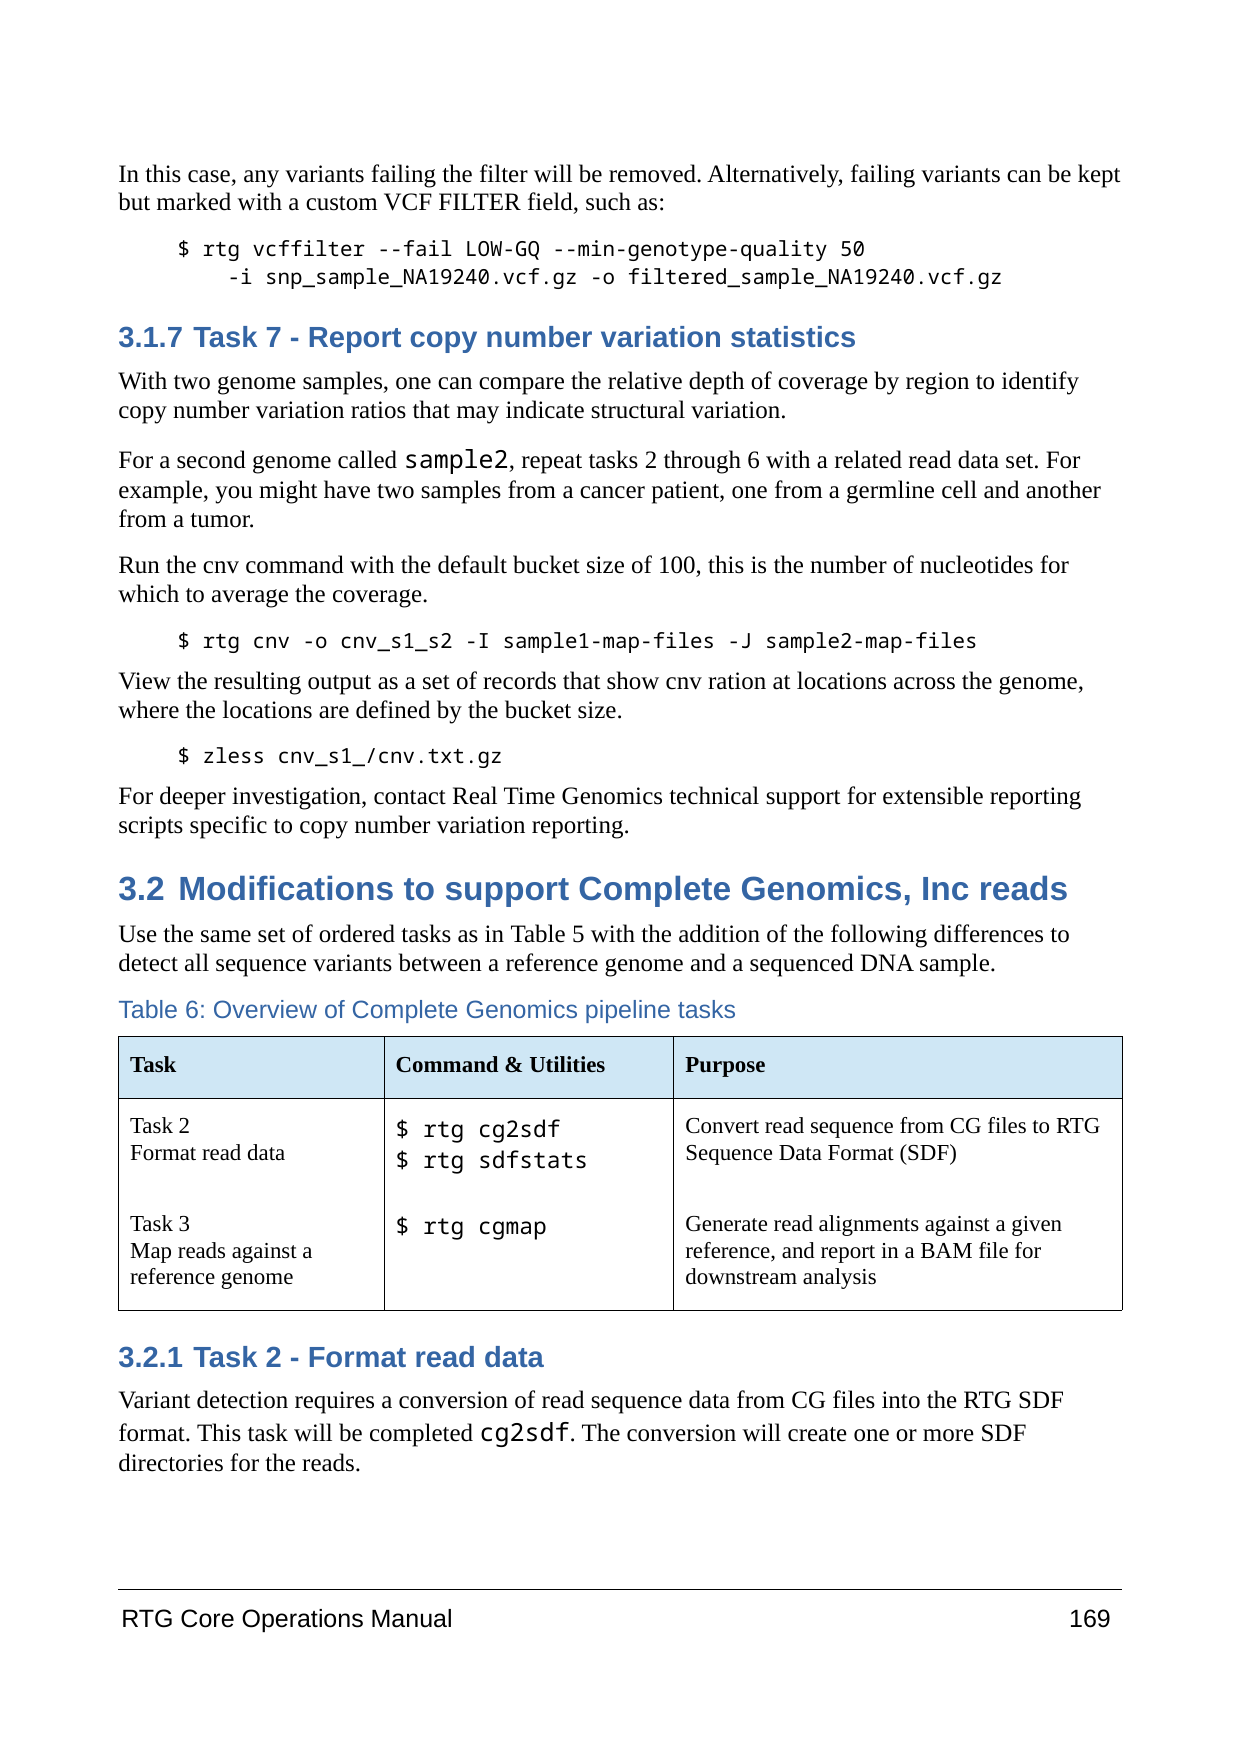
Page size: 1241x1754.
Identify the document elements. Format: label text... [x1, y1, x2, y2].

text $ rtg vcffilter --fail LOW-GQ --min-genotype-quality 50 [177, 234, 1122, 262]
table_cell Task 2 Format read data [119, 1099, 384, 1196]
table_header Command & Utilities [385, 1037, 673, 1098]
subtitle Modifications to support Complete Genomics, Inc reads [118, 868, 1122, 907]
text $ rtg cnv -o cnv_s1_s2 -I sample1-map-files -J sample2-map-files [177, 626, 1122, 654]
text $ zless cnv_s1_/cnv.txt.gz [177, 741, 1122, 770]
subtitle Task 7 - Report copy number variation statistics [118, 320, 1122, 354]
table_cell Task 3 Map reads against a reference genome [119, 1196, 384, 1310]
text With two genome samples, one can compare the relative depth of coverage by region to identify copy number variation ratios that may indicate structural variation. [118, 366, 1122, 424]
subtitle Task 2 - Format read data [118, 1339, 1122, 1373]
text Use the same set of ordered tasks as in Table 5 with the addition of the following differences to detect all sequence variants between a reference genome and a sequenced DNA sample. [118, 919, 1122, 977]
text -i snp_sample_NA19240.vcf.gz -o filtered_sample_NA19240.vcf.gz [177, 262, 1122, 291]
text Table 6: Overview of Complete Genomics pipeline tasks [118, 995, 1122, 1023]
table_cell $ rtg cgmap [385, 1196, 673, 1310]
text For a second genome called sample2, repeat tasks 2 through 6 with a related read data set. For example, you might have two samples from a cancer patient, one from a germline cell and another from a tumor. [118, 441, 1122, 533]
table_header Task [119, 1037, 384, 1098]
text Run the cnv command with the default bucket size of 100, this is the number of nucleotides for which to average the coverage. [118, 551, 1122, 608]
text For deeper investigation, contact Real Time Genomics technical support for extensible reporting scripts specific to copy number variation reporting. [118, 781, 1122, 839]
table_header Purpose [674, 1037, 1122, 1098]
text View the resulting output as a set of records that show cnv ration at locations across the genome, where the locations are defined by the bucket size. [118, 666, 1122, 723]
table_cell $ rtg cg2sdf $ rtg sdfstats [385, 1099, 673, 1196]
table_cell Generate read alignments against a given reference, and report in a BAM file for downstream analysis [674, 1196, 1122, 1310]
table_cell Convert read sequence from CG files to RTG Sequence Data Format (SDF) [674, 1099, 1122, 1196]
text In this case, any variants failing the filter will be removed. Alternatively, failing variants can be kept but marked with a custom VCF FILTER field, such as: [118, 159, 1122, 216]
text Variant detection requires a conversion of read sequence data from CG files into the RTG SDF format. This task will be completed cg2sdf. The conversion will create one or more SDF directories for the reads. [118, 1386, 1122, 1477]
